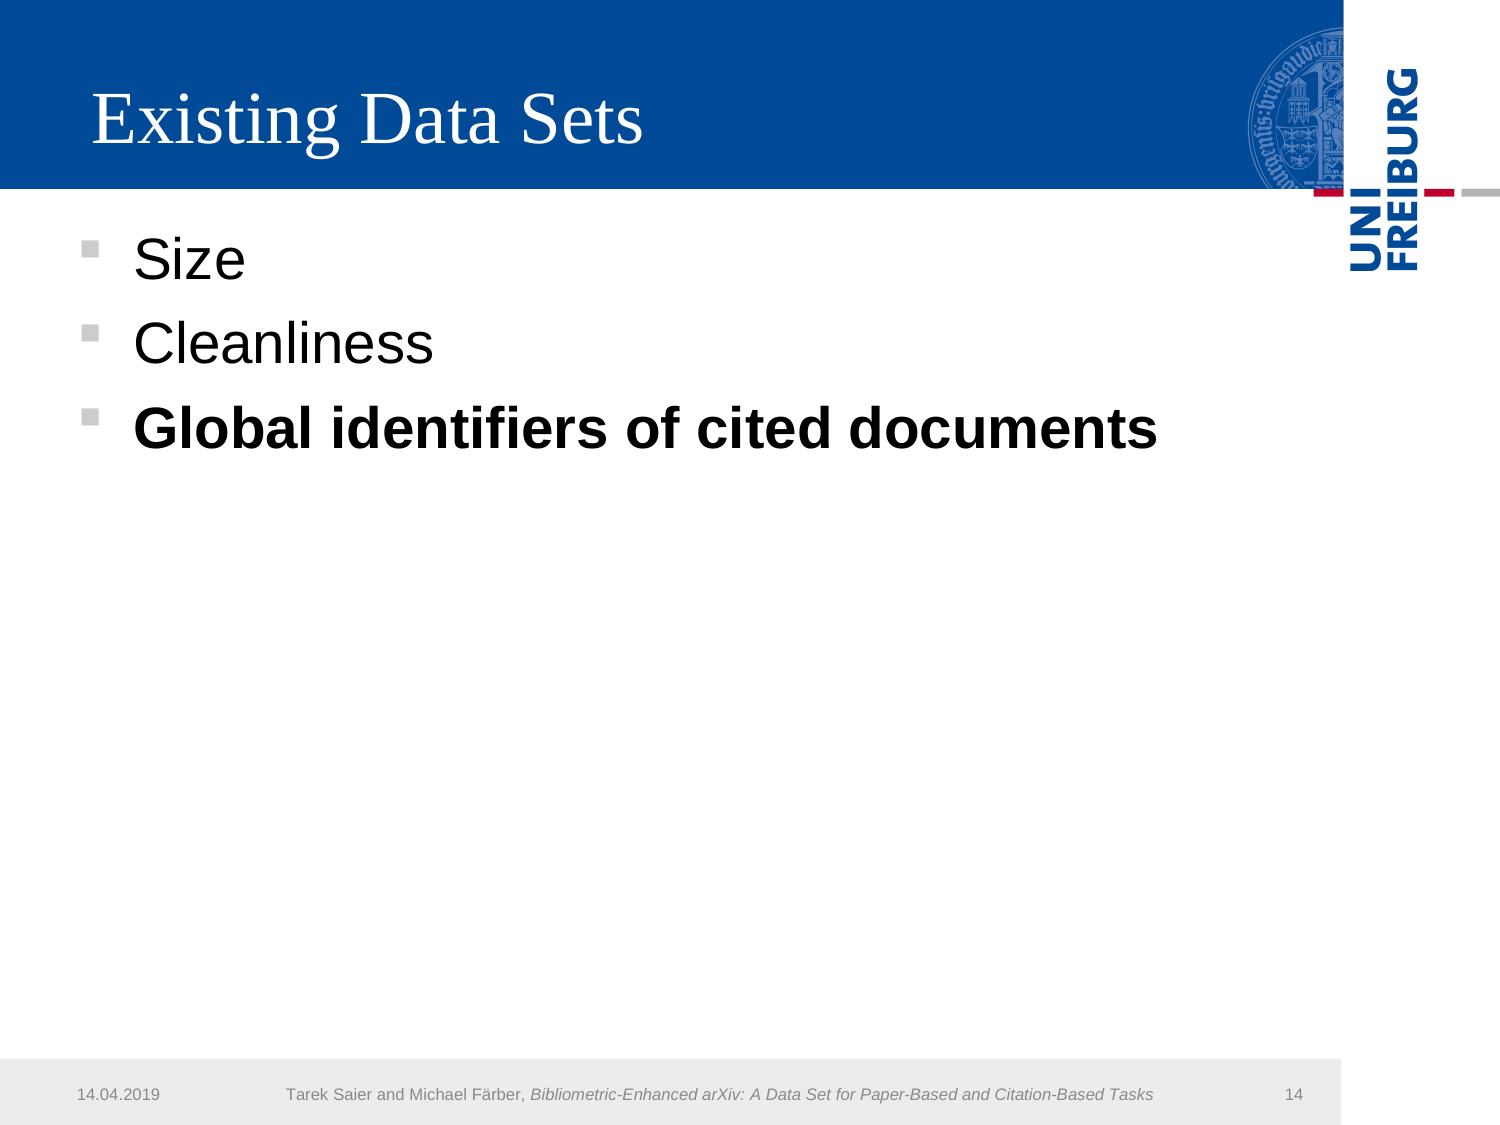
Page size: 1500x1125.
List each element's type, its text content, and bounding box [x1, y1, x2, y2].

title Existing Data Sets [76, 49, 1235, 178]
picture [0, 0, 1500, 271]
list Size Cleanliness Global identifiers of cited documents [76, 221, 1341, 1009]
